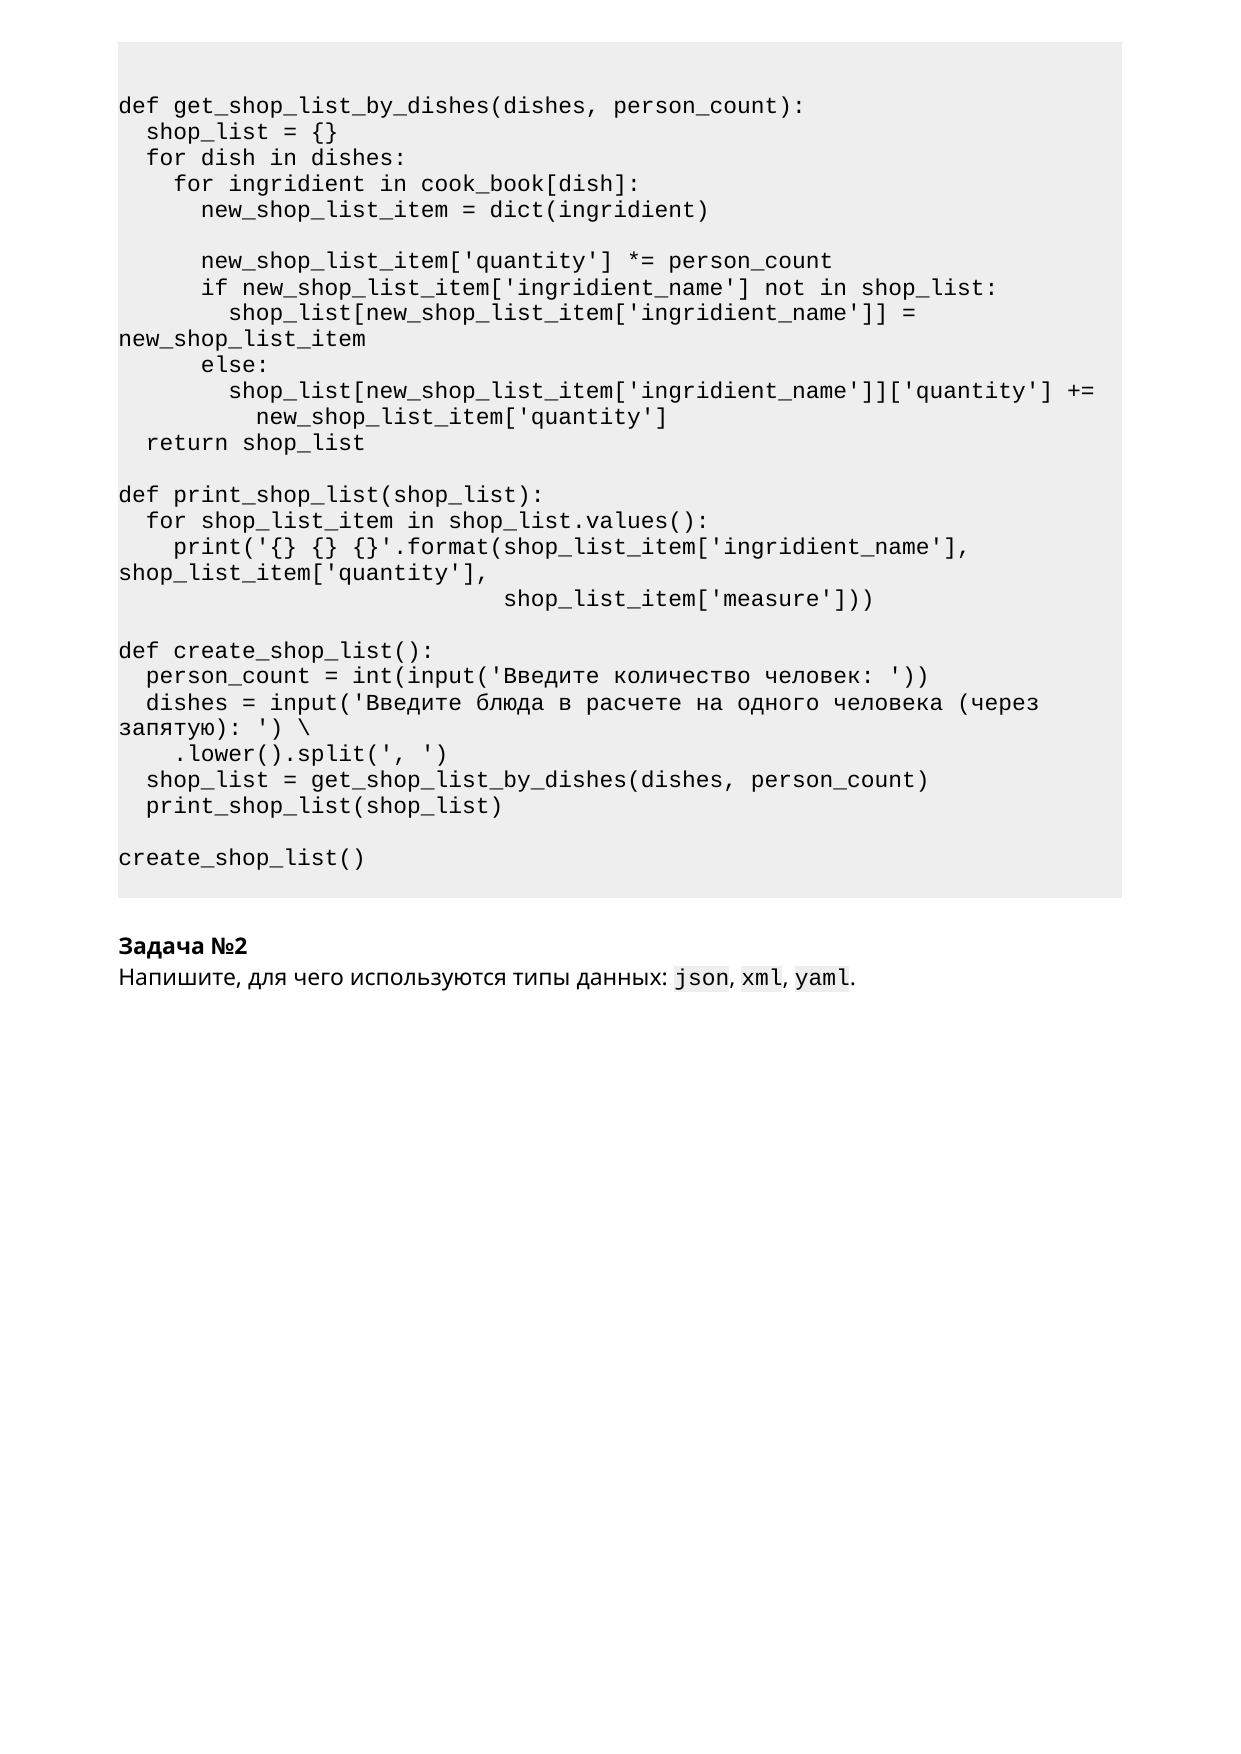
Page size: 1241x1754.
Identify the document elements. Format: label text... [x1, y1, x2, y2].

text dishes = input('Введите блюда в расчете на одного человека (через запятую): ') \ [118, 691, 1122, 743]
text shop_list[new_shop_list_item['ingridient_name']] = new_shop_list_item [118, 302, 1122, 354]
text shop_list = get_shop_list_by_dishes(dishes, person_count) [118, 769, 1122, 794]
text for shop_list_item in shop_list.values(): [118, 509, 1122, 535]
text new_shop_list_item = dict(ingridient) [118, 198, 1122, 224]
text new_shop_list_item['quantity'] *= person_count [118, 250, 1122, 276]
text new_shop_list_item['quantity'] [118, 406, 1122, 431]
text def create_shop_list(): [118, 639, 1122, 665]
text shop_list[new_shop_list_item['ingridient_name']]['quantity'] += [118, 379, 1122, 406]
text def get_shop_list_by_dishes(dishes, person_count): [118, 94, 1122, 120]
text else: [118, 354, 1122, 379]
text person_count = int(input('Введите количество человек: ')) [118, 665, 1122, 691]
text for ingridient in cook_book[dish]: [118, 172, 1122, 198]
text print('{} {} {}'.format(shop_list_item['ingridient_name'], shop_list_item['quantity'], [118, 535, 1122, 587]
subtitle Задача №2 [118, 929, 1122, 961]
text print_shop_list(shop_list) [118, 794, 1122, 821]
text for dish in dishes: [118, 146, 1122, 172]
text shop_list = {} [118, 120, 1122, 146]
text .lower().split(', ') [118, 743, 1122, 769]
text create_shop_list() [118, 846, 1122, 872]
text return shop_list [118, 431, 1122, 457]
text def print_shop_list(shop_list): [118, 483, 1122, 509]
text if new_shop_list_item['ingridient_name'] not in shop_list: [118, 276, 1122, 302]
text Напишите, для чего используются типы данных: json, xml, yaml. [118, 961, 1122, 992]
text shop_list_item['measure'])) [118, 587, 1122, 613]
